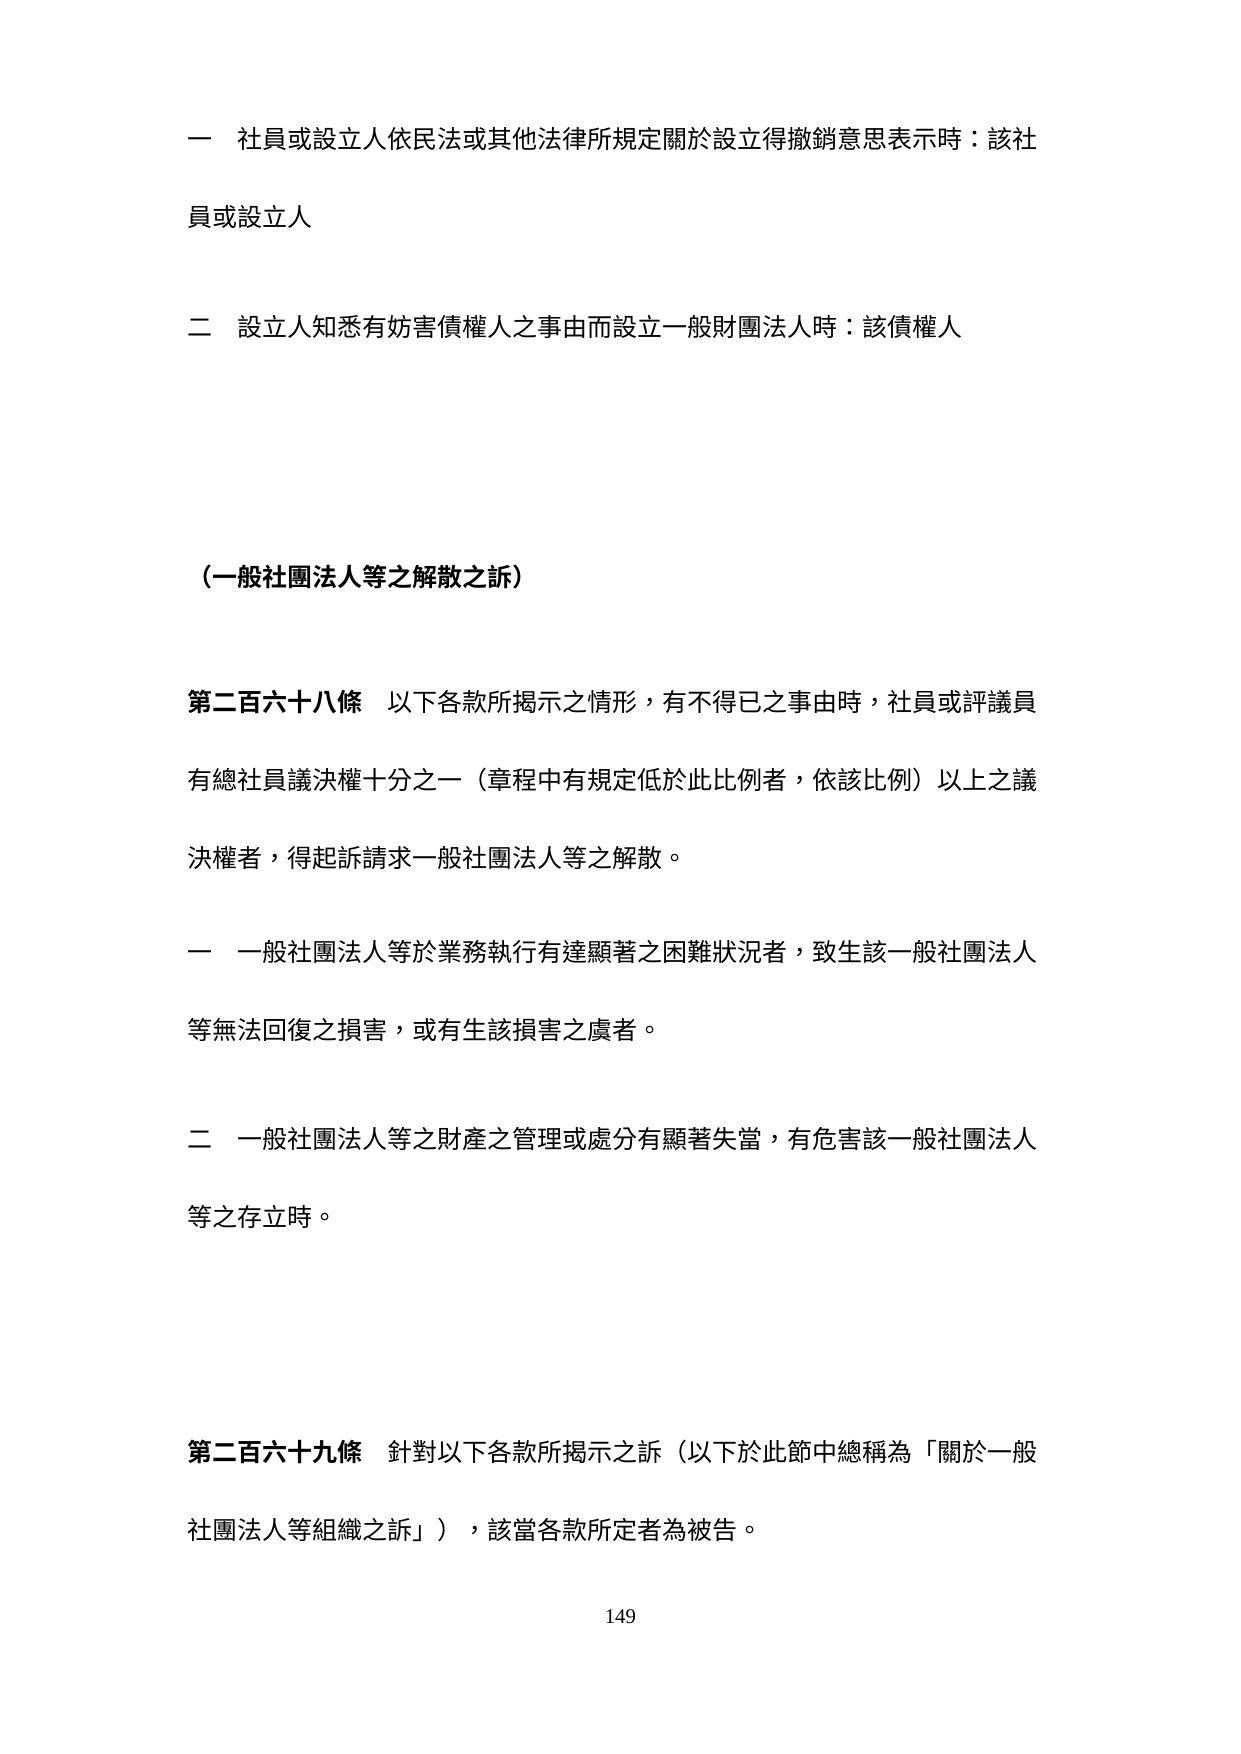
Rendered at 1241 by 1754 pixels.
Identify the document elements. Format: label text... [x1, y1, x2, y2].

text 一 社員或設立人依民法或其他法律所規定關於設立得撤銷意思表示時：該社員或設立人 [187, 96, 1053, 237]
text 二 設立人知悉有妨害債權人之事由而設立一般財團法人時：該債權人 [187, 284, 1053, 346]
text 第二百六十九條 針對以下各款所揭示之訴（以下於此節中總稱為「關於一般社團法人等組織之訴」），該當各款所定者為被告。 [187, 1409, 1053, 1549]
text 二 一般社團法人等之財產之管理或處分有顯著失當，有危害該一般社團法人等之存立時。 [187, 1096, 1053, 1237]
text 一 一般社團法人等於業務執行有達顯著之困難狀況者，致生該一般社團法人等無法回復之損害，或有生該損害之虞者。 [187, 909, 1053, 1049]
text （一般社團法人等之解散之訴） [187, 534, 1053, 596]
text 第二百六十八條 以下各款所揭示之情形，有不得已之事由時，社員或評議員有總社員議決權十分之一（章程中有規定低於此比例者，依該比例）以上之議決權者，得起訴請求一般社團法人等之解散。 [187, 659, 1053, 877]
